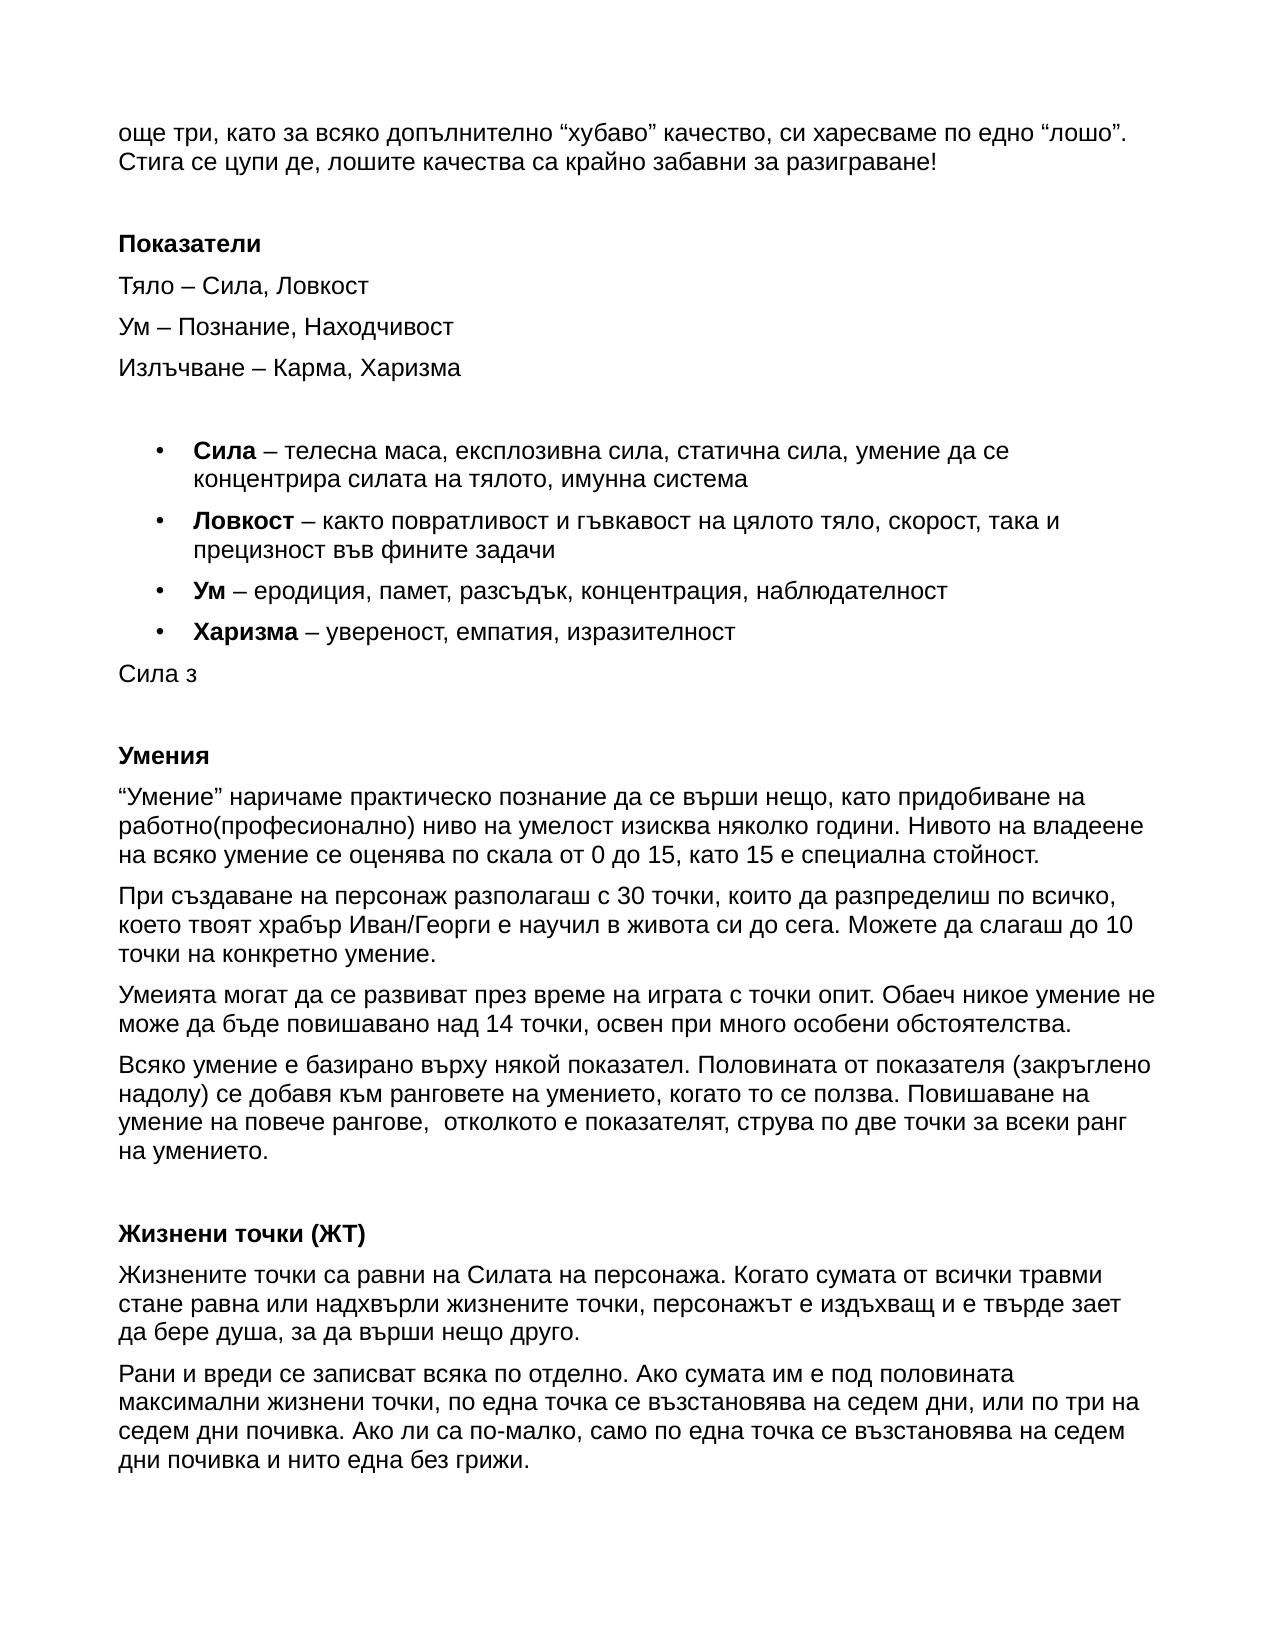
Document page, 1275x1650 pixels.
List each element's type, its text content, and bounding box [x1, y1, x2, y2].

text Сила з [118, 658, 1157, 687]
text Жизнени точки (ЖТ) [118, 1218, 1157, 1247]
list Ум – еродиция, памет, разсъдък, концентрация, наблюдателност [156, 576, 1157, 605]
text Рани и вреди се записват всяка по отделно. Ако сумата им е под половината максимални жизнени точки, по една точка се възстановява на седем дни, или по три на седем дни почивка. Ако ли са по-малко, само по една точка се възстановява на седем дни почивка и нито една без грижи. [118, 1358, 1157, 1473]
text Умеията могат да се развиват през време на играта с точки опит. Обаеч никое умение не може да бъде повишавано над 14 точки, освен при много особени обстоятелства. [118, 980, 1157, 1037]
list Харизма – увереност, емпатия, изразителност [156, 617, 1157, 646]
list Ловкост – както повратливост и гъвкавост на цялото тяло, скорост, така и прецизност във фините задачи [156, 506, 1157, 563]
text “Умение” наричаме практическо познание да се върши нещо, като придобиване на работно(професионално) ниво на умелост изисква няколко години. Нивото на владеене на всяко умение се оценява по скала от 0 до 15, като 15 е специална стойност. [118, 782, 1157, 868]
text Умения [118, 741, 1157, 770]
text При създаване на персонаж разполагаш с 30 точки, които да разпределиш по всичко, което твоят храбър Иван/Георги е научил в живота си до сега. Можете да слагаш до 10 точки на конкретно умение. [118, 881, 1157, 967]
text още три, като за всяко допълнително “хубаво” качество, си харесваме по едно “лошо”. Стига се цупи де, лошите качества са крайно забавни за разиграване! [118, 118, 1157, 176]
text Всяко умение е базирано върху някой показател. Половината от показателя (закръглено надолу) се добавя към ранговете на умението, когато то се ползва. Повишаване на умение на повече рангове, отколкото е показателят, струва по две точки за всеки ранг на умението. [118, 1050, 1157, 1165]
text Жизнените точки са равни на Силата на персонажа. Когато сумата от всички травми стане равна или надхвърли жизнените точки, персонажът е издъхващ и е твърде зает да бере душа, за да върши нещо друго. [118, 1260, 1157, 1346]
text Показатели [118, 229, 1157, 258]
text Ум – Познание, Находчивост [118, 312, 1157, 341]
text Излъчване – Карма, Харизма [118, 353, 1157, 382]
list Сила – телесна маса, експлозивна сила, статична сила, умение да се концентрира силата на тялото, имунна система [156, 436, 1157, 493]
text Тяло – Сила, Ловкост [118, 271, 1157, 299]
